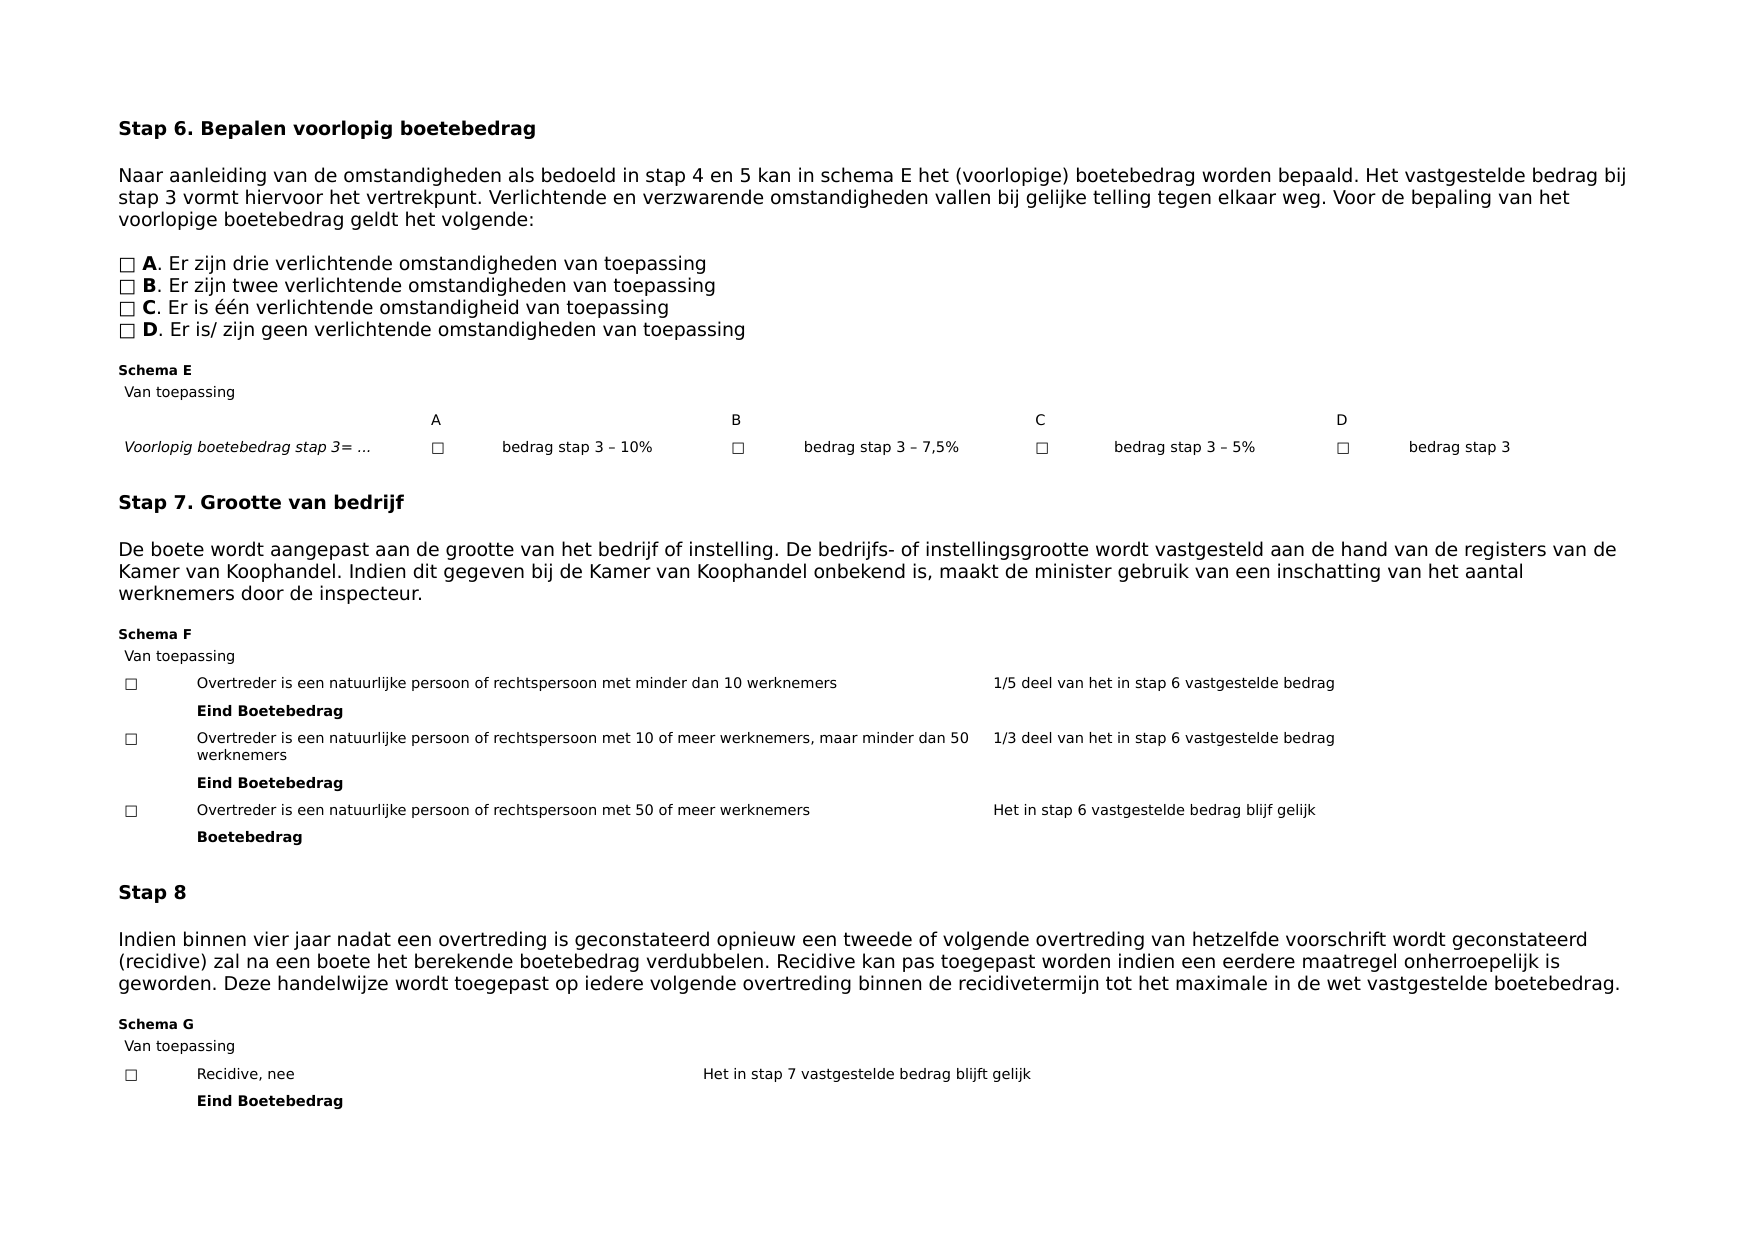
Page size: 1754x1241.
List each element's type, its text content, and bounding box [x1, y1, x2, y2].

table_cell Van toepassing [119, 643, 1635, 669]
table_cell Het in stap 7 vastgestelde bedrag blijft gelijk [698, 1061, 1635, 1087]
table_cell 1/3 deel van het in stap 6 vastgestelde bedrag [988, 725, 1635, 769]
table_cell Eind Boetebedrag [191, 698, 1635, 724]
table_cell Van toepassing [119, 1034, 1635, 1060]
table_cell □ [119, 797, 190, 851]
table_cell B [726, 407, 1029, 433]
text □ A. Er zijn drie verlichtende omstandigheden van toepassing [118, 253, 1636, 275]
table_cell □ [119, 671, 190, 724]
table_header Schema E [118, 363, 1636, 378]
table_cell Overtreder is een natuurlijke persoon of rechtspersoon met minder dan 10 werknemers [191, 671, 987, 697]
table_cell Overtreder is een natuurlijke persoon of rechtspersoon met 10 of meer werknemers, maar minder dan 50 werknemers [191, 725, 987, 769]
table_cell Recidive, nee [191, 1061, 697, 1087]
text De boete wordt aangepast aan de grootte van het bedrijf of instelling. De bedrijfs- of instellingsgrootte wordt vastgesteld aan de hand van de registers van de Kamer van Koophandel. Indien dit gegeven bij de Kamer van Koophandel onbekend is, maakt de minister gebruik van een inschatting van het aantal werknemers door de inspecteur. [118, 539, 1636, 604]
text Naar aanleiding van de omstandigheden als bedoeld in stap 4 en 5 kan in schema E het (voorlopige) boetebedrag worden bepaald. Het vastgestelde bedrag bij stap 3 vormt hiervoor het vertrekpunt. Verlichtende en verzwarende omstandigheden vallen bij gelijke telling tegen elkaar weg. Voor de bepaling van het voorlopige boetebedrag geldt het volgende: [118, 165, 1636, 231]
subtitle Stap 7. Grootte van bedrijf [118, 492, 1636, 514]
text □ C. Er is één verlichtende omstandigheid van toepassing [118, 297, 1636, 319]
table_cell Het in stap 6 vastgestelde bedrag blijf gelijk [988, 797, 1635, 823]
table_cell Van toepassing [119, 380, 1635, 406]
text □ D. Er is/ zijn geen verlichtende omstandigheden van toepassing [118, 319, 1636, 341]
table_cell A [426, 407, 725, 433]
table_cell D [1331, 407, 1635, 433]
table_cell Voorlopig boetebedrag stap 3= ... [119, 434, 424, 461]
table_cell bedrag stap 3 – 5% [1109, 434, 1330, 461]
text Indien binnen vier jaar nadat een overtreding is geconstateerd opnieuw een tweede of volgende overtreding van hetzelfde voorschrift wordt geconstateerd (recidive) zal na een boete het berekende boetebedrag verdubbelen. Recidive kan pas toegepast worden indien een eerdere maatregel onherroepelijk is geworden. Deze handelwijze wordt toegepast op iedere volgende overtreding binnen de recidivetermijn tot het maximale in de wet vastgestelde boetebedrag. [118, 929, 1636, 995]
table_cell Eind Boetebedrag [191, 1088, 1635, 1115]
table_cell Eind Boetebedrag [191, 770, 1635, 796]
subtitle Stap 6. Bepalen voorlopig boetebedrag [118, 118, 1636, 140]
table_cell Boetebedrag [191, 825, 1635, 851]
table_cell □ [1331, 434, 1402, 461]
text □ B. Er zijn twee verlichtende omstandigheden van toepassing [118, 275, 1636, 297]
table_cell Overtreder is een natuurlijke persoon of rechtspersoon met 50 of meer werknemers [191, 797, 987, 823]
table_cell □ [1030, 434, 1108, 461]
table_cell bedrag stap 3 [1403, 434, 1635, 461]
table_cell bedrag stap 3 – 7,5% [798, 434, 1029, 461]
subtitle Stap 8 [118, 882, 1636, 904]
table_header Schema F [118, 626, 1636, 642]
table_cell C [1030, 407, 1330, 433]
table_cell □ [119, 725, 190, 796]
table_cell [119, 407, 424, 433]
table_cell □ [119, 1061, 190, 1115]
table_cell 1/5 deel van het in stap 6 vastgestelde bedrag [988, 671, 1635, 697]
table_cell □ [726, 434, 797, 461]
table_header Schema G [118, 1017, 1636, 1032]
table_cell □ [426, 434, 495, 461]
table_cell bedrag stap 3 – 10% [496, 434, 725, 461]
